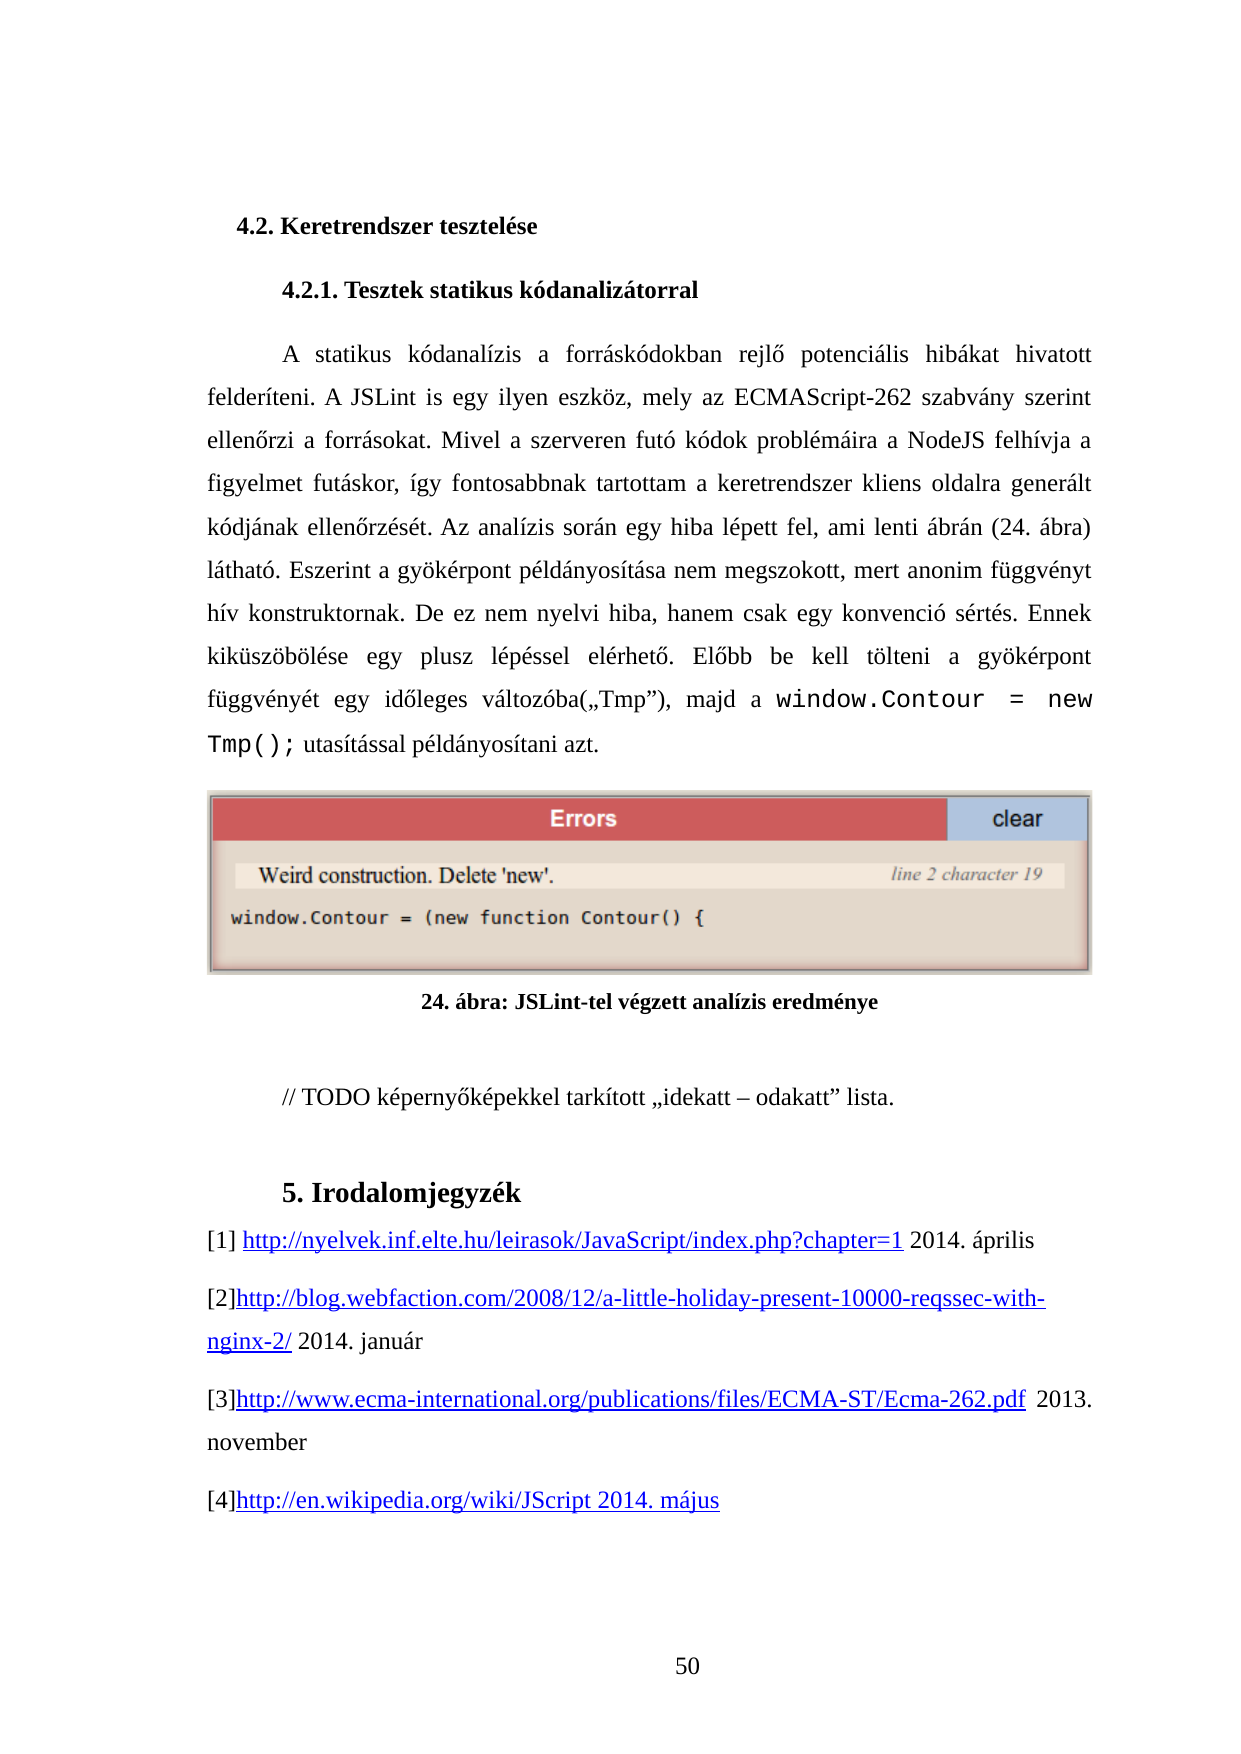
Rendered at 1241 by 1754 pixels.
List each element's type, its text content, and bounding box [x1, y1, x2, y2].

subtitle 4.2. Keretrendszer tesztelése [207, 211, 1092, 240]
subtitle 5. Irodalomjegyzék [207, 1175, 1092, 1208]
text [3]http://www.ecma-international.org/publications/files/ECMA-ST/Ecma-262.pdf 2013. november [207, 1384, 1092, 1456]
subtitle 4.2.1. Tesztek statikus kódanalizátorral [244, 275, 1092, 304]
picture [206, 790, 1093, 975]
text [4]http://en.wikipedia.org/wiki/JScript 2014. május [207, 1486, 1092, 1514]
text [1] http://nyelvek.inf.elte.hu/leirasok/JavaScript/index.php?chapter=1 2014. április [207, 1225, 1092, 1254]
text // TODO képernyőképekkel tarkított „idekatt – odakatt” lista. [207, 1082, 1092, 1110]
text A statikus kódanalízis a forráskódokban rejlő potenciális hibákat hivatott felderíteni. A JSLint is egy ilyen eszköz, mely az ECMAScript-262 szabvány szerint ellenőrzi a forrásokat. Mivel a szerveren futó kódok problémáira a NodeJS felhívja a figyelmet futáskor, így fontosabbnak tartottam a keretrendszer kliens oldalra generált kódjának ellenőrzését. Az analízis során egy hiba lépett fel, ami lenti ábrán (24. ábra) látható. Eszerint a gyökérpont példányosítása nem megszokott, mert anonim függvényt hív konstruktornak. De ez nem nyelvi hiba, hanem csak egy konvenció sértés. Ennek kiküszöbölése egy plusz lépéssel elérhető. Előbb be kell tölteni a gyökérpont függvényét egy időleges változóba(„Tmp”), majd a window.Contour = new Tmp(); utasítással példányosítani azt. [207, 339, 1092, 760]
text [2]http://blog.webfaction.com/2008/12/a-little-holiday-present-10000-reqssec-with-nginx-2/ 2014. január [207, 1283, 1092, 1355]
text 24. ábra: JSLint-tel végzett analízis eredménye [207, 975, 1092, 1014]
